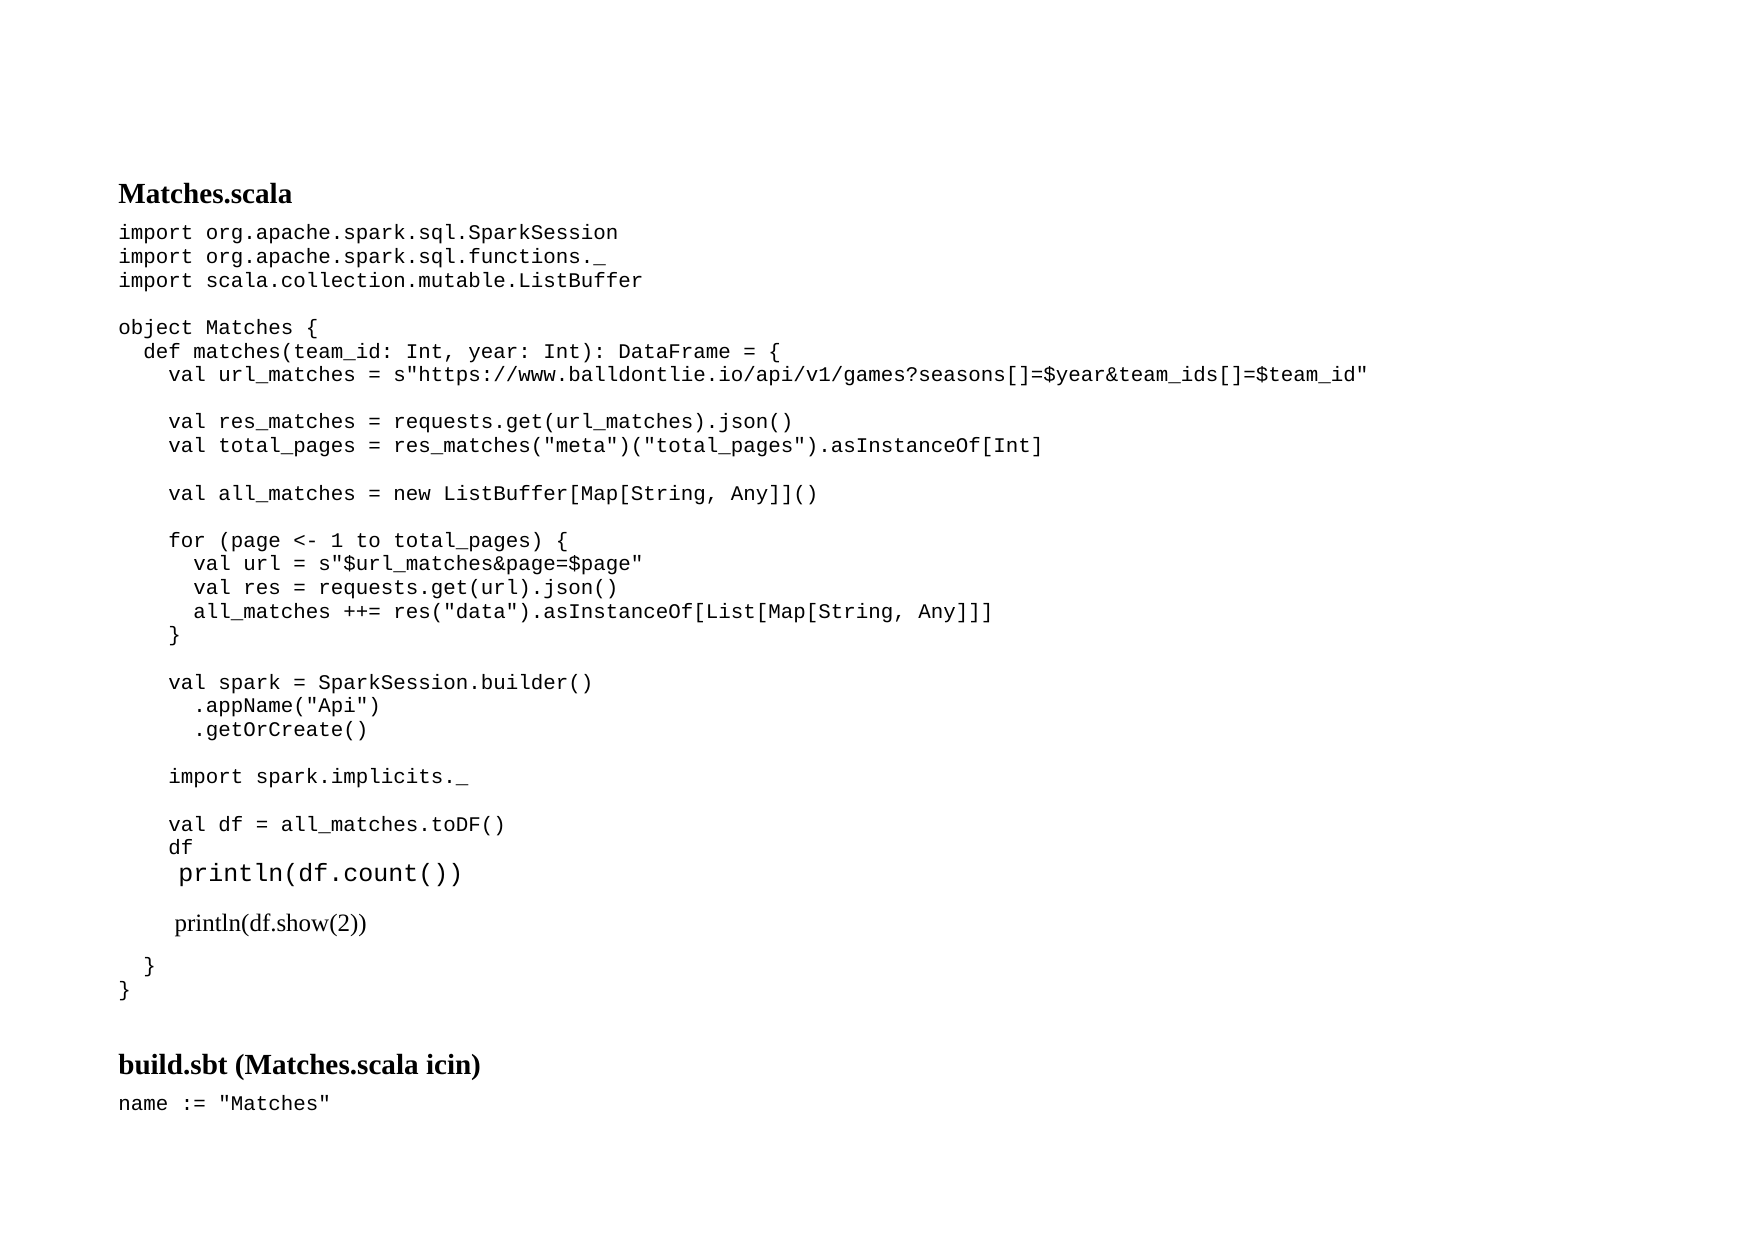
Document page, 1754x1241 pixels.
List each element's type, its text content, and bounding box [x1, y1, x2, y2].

text for (page <- 1 to total_pages) { [118, 530, 1636, 553]
text def matches(team_id: Int, year: Int): DataFrame = { [118, 341, 1636, 364]
text val df = all_matches.toDF() [118, 813, 1636, 837]
text val res_matches = requests.get(url_matches).json() [118, 412, 1636, 435]
text object Matches { [118, 317, 1636, 341]
text name := "Matches" [118, 1093, 1636, 1117]
subtitle Matches.scala [118, 176, 1636, 210]
text val spark = SparkSession.builder() [118, 672, 1636, 695]
text import org.apache.spark.sql.SparkSession [118, 222, 1636, 246]
text import spark.implicits._ [118, 766, 1636, 790]
text val total_pages = res_matches("meta")("total_pages").asInstanceOf[Int] [118, 435, 1636, 459]
text import scala.collection.mutable.ListBuffer [118, 270, 1636, 293]
subtitle build.sbt (Matches.scala icin) [118, 1047, 1636, 1080]
text val res = requests.get(url).json() [118, 577, 1636, 601]
text } [118, 979, 1636, 1003]
text val url = s"$url_matches&page=$page" [118, 553, 1636, 577]
text .getOrCreate() [118, 719, 1636, 743]
text all_matches ++= res("data").asInstanceOf[List[Map[String, Any]]] [118, 601, 1636, 624]
text val url_matches = s"https://www.balldontlie.io/api/v1/games?seasons[]=$year&team_ids[]=$team_id" [118, 364, 1636, 388]
text import org.apache.spark.sql.functions._ [118, 246, 1636, 270]
text println(df.show(2)) [118, 908, 1636, 937]
text } [118, 624, 1636, 648]
text } [118, 956, 1636, 979]
text .appName("Api") [118, 695, 1636, 719]
text val all_matches = new ListBuffer[Map[String, Any]]() [118, 482, 1636, 506]
text println(df.count()) [118, 861, 1636, 889]
text df [118, 837, 1636, 861]
